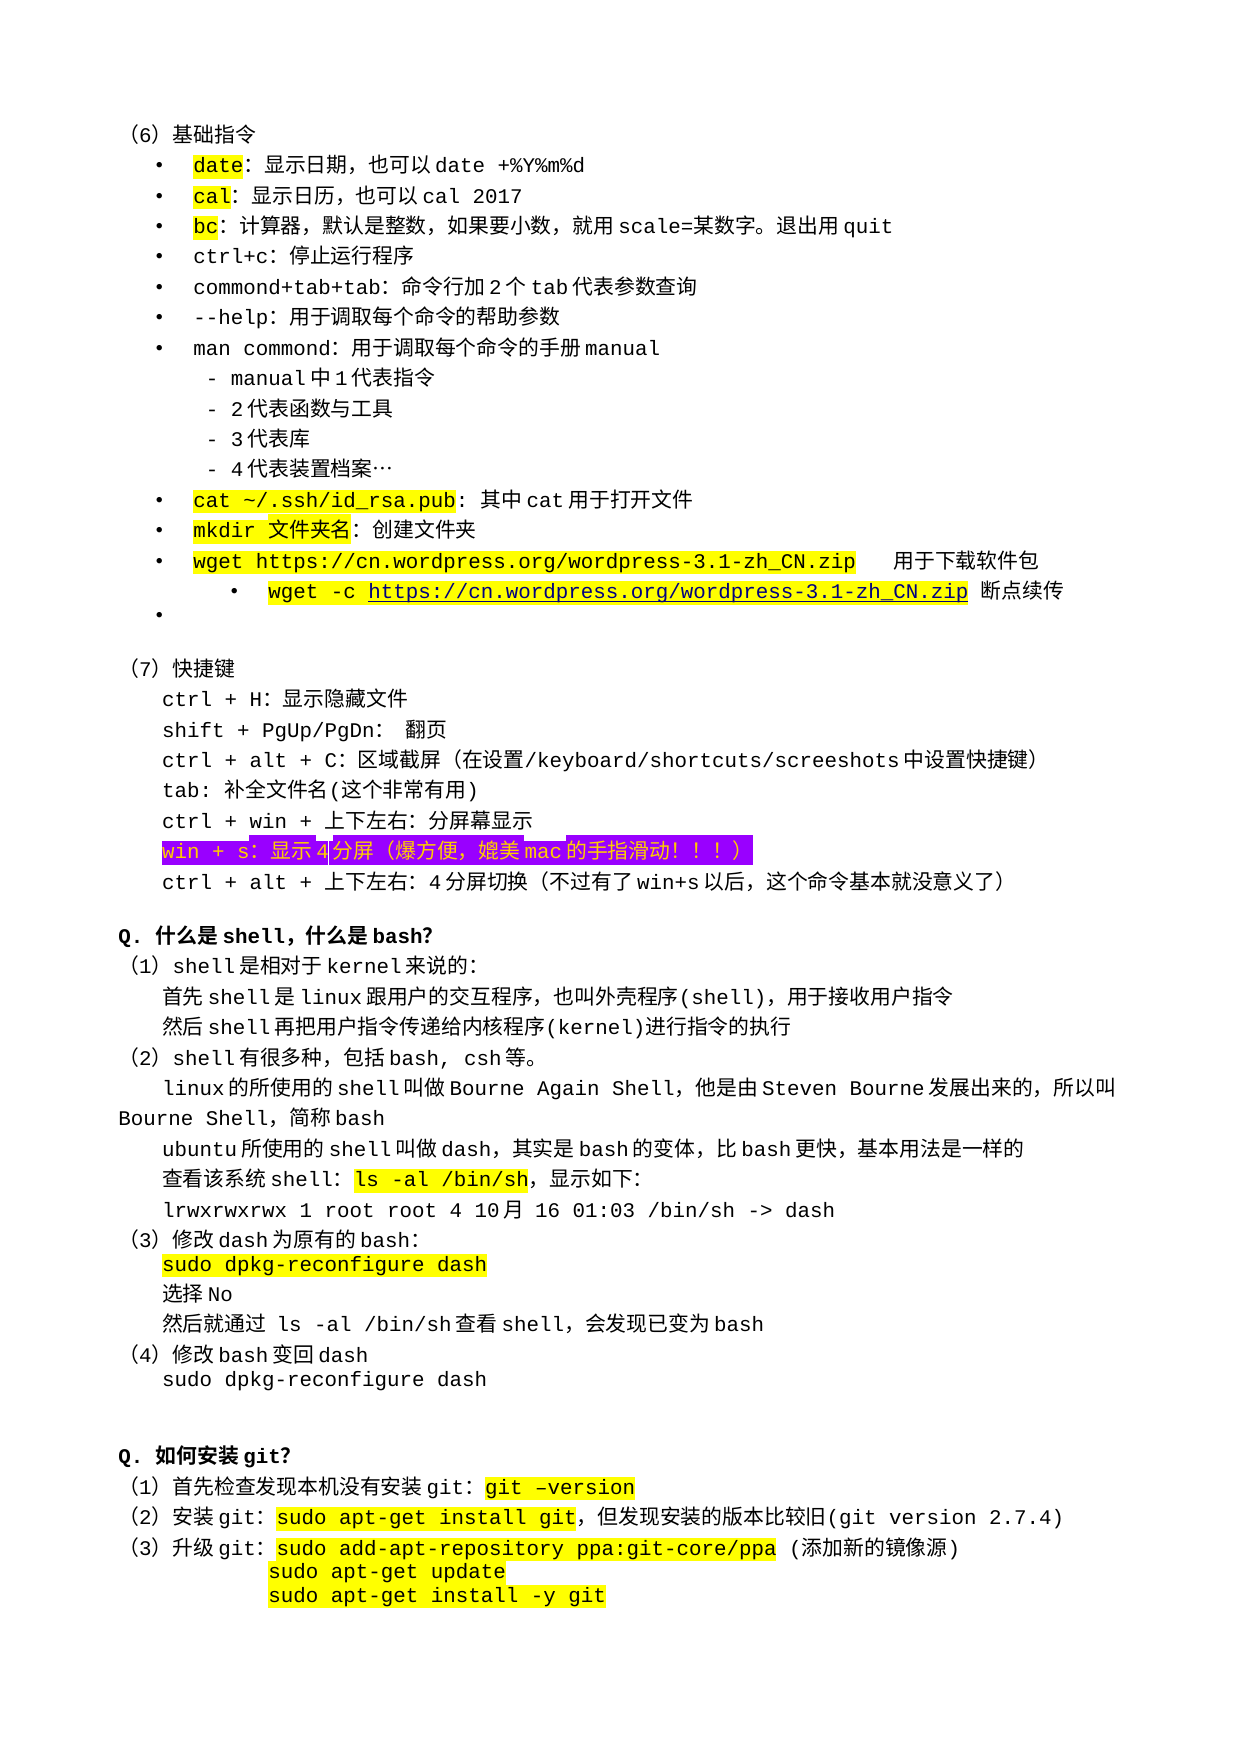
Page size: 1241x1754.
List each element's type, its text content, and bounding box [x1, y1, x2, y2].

text - manual中1代表指令 [118, 361, 1122, 392]
text shift + PgUp/PgDn： 翻页 [118, 713, 1122, 743]
text （4）修改bash变回dash [118, 1338, 1122, 1368]
text sudo apt-get update [118, 1561, 1122, 1585]
text （1）shell是相对于kernel来说的： [118, 949, 1122, 980]
text （3）升级git：sudo add-apt-repository ppa:git-core/ppa (添加新的镜像源) [118, 1531, 1122, 1561]
text - 3代表库 [118, 422, 1122, 453]
text ctrl + alt + C：区域截屏（在设置/keyboard/shortcuts/screeshots中设置快捷键） [118, 743, 1122, 774]
list date：显示日期，也可以date +%Y%m%d [156, 148, 1122, 179]
text ctrl + win + 上下左右：分屏幕显示 [118, 804, 1122, 834]
text （2）安装git：sudo apt-get install git，但发现安装的版本比较旧(git version 2.7.4) [118, 1500, 1122, 1531]
text sudo dpkg-reconfigure dash [118, 1254, 1122, 1277]
text lrwxrwxrwx 1 root root 4 10月 16 01:03 /bin/sh -> dash [118, 1193, 1122, 1223]
text - 2代表函数与工具 [118, 392, 1122, 422]
text ctrl + H：显示隐藏文件 [118, 682, 1122, 713]
text 选择No [118, 1277, 1122, 1308]
list cal：显示日历，也可以cal 2017 [156, 179, 1122, 209]
list commond+tab+tab：命令行加2个tab代表参数查询 [156, 270, 1122, 301]
list wget -c https://cn.wordpress.org/wordpress-3.1-zh_CN.zip 断点续传 [231, 574, 1122, 605]
text （2）shell有很多种，包括bash, csh等。 [118, 1041, 1122, 1071]
list cat ~/.ssh/id_rsa.pub: 其中cat用于打开文件 [156, 483, 1122, 513]
text tab: 补全文件名(这个非常有用) [118, 774, 1122, 804]
text sudo apt-get install -y git [118, 1585, 1122, 1608]
list mkdir 文件夹名：创建文件夹 [156, 513, 1122, 544]
text 首先shell是linux跟用户的交互程序，也叫外壳程序(shell)，用于接收用户指令 [118, 980, 1122, 1010]
list wget https://cn.wordpress.org/wordpress-3.1-zh_CN.zip 用于下载软件包 [156, 544, 1122, 574]
text sudo dpkg-reconfigure dash [118, 1368, 1122, 1392]
text Q. 什么是shell，什么是bash？ [118, 919, 1122, 949]
text （1）首先检查发现本机没有安装git：git –version [118, 1470, 1122, 1500]
text （7）快捷键 [118, 652, 1122, 682]
text （3）修改dash为原有的bash： [118, 1223, 1122, 1254]
text 然后shell再把用户指令传递给内核程序(kernel)进行指令的执行 [118, 1010, 1122, 1041]
list ctrl+c：停止运行程序 [156, 240, 1122, 270]
text （6）基础指令 [118, 118, 1122, 148]
text 然后就通过 ls -al /bin/sh查看shell，会发现已变为bash [118, 1308, 1122, 1338]
list bc：计算器，默认是整数，如果要小数，就用scale=某数字。退出用quit [156, 209, 1122, 240]
text linux的所使用的shell叫做Bourne Again Shell，他是由Steven Bourne发展出来的，所以叫Bourne Shell，简称bash [118, 1071, 1122, 1132]
text ubuntu所使用的shell叫做dash，其实是bash的变体，比bash更快，基本用法是一样的 [118, 1132, 1122, 1162]
text Q. 如何安装git？ [118, 1439, 1122, 1470]
list man commond：用于调取每个命令的手册manual [156, 331, 1122, 361]
text win + s：显示4分屏（爆方便，媲美mac的手指滑动！！！） [118, 834, 1122, 865]
text - 4代表装置档案… [118, 453, 1122, 483]
text 查看该系统shell：ls -al /bin/sh，显示如下： [118, 1162, 1122, 1193]
list --help：用于调取每个命令的帮助参数 [156, 301, 1122, 331]
text ctrl + alt + 上下左右：4分屏切换（不过有了win+s以后，这个命令基本就没意义了） [118, 865, 1122, 895]
